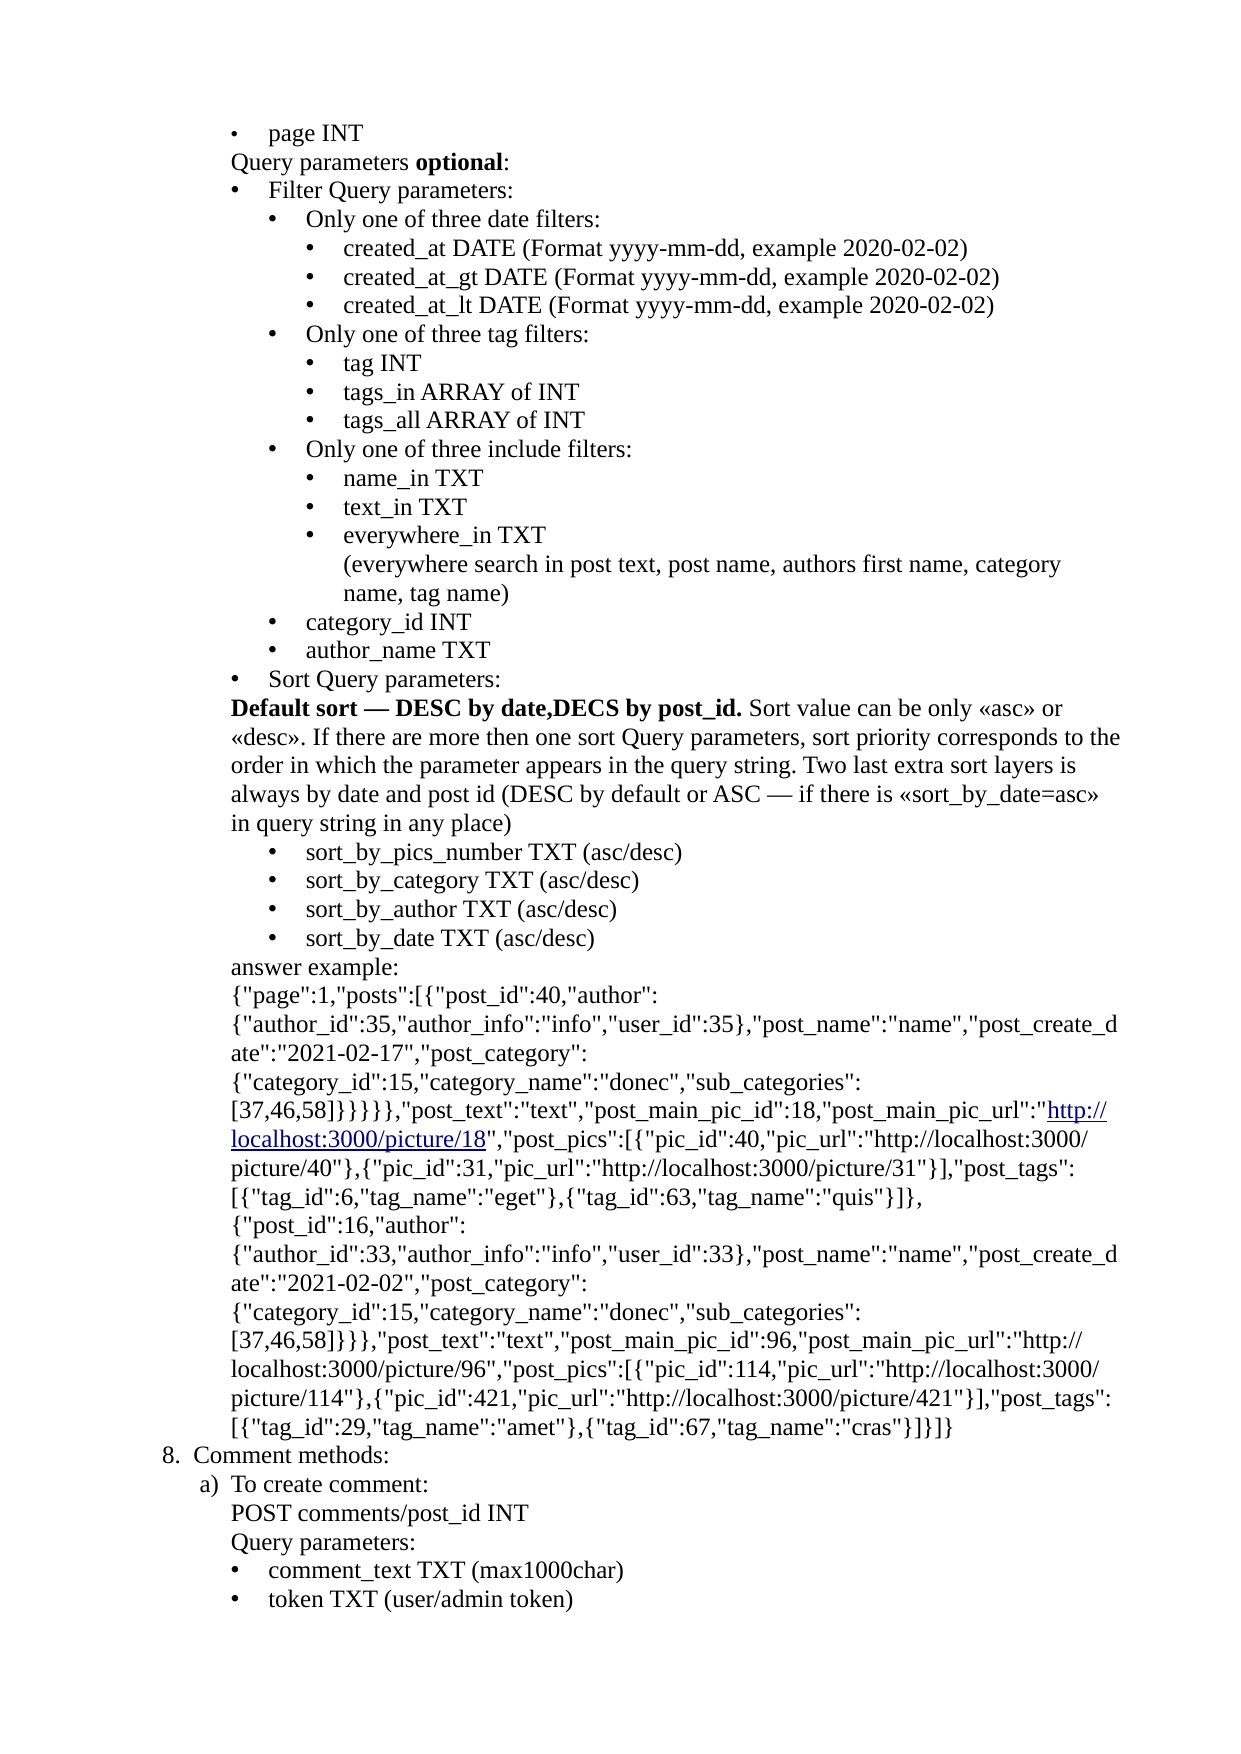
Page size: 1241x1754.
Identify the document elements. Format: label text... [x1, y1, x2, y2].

list sort_by_date TXT (asc/desc) [268, 923, 1122, 952]
list Comment methods: [156, 1441, 1122, 1469]
list page INT [231, 118, 1122, 147]
list author_name TXT [268, 636, 1122, 664]
list Only one of three include filters: [268, 434, 1122, 463]
list sort_by_author TXT (asc/desc) [268, 894, 1122, 923]
list category_id INT [268, 607, 1122, 636]
list POST comments/post_id INT [193, 1498, 1122, 1527]
list Sort Query parameters: [231, 664, 1122, 693]
list (everywhere search in post text, post name, authors first name, category name, tag name) [306, 549, 1122, 607]
list Default sort — DESC by date,DECS by post_id. Sort value can be only «asc» or «desc». If there are more then one sort Query parameters, sort priority corresponds to the order in which the parameter appears in the query string. Two last extra sort layers is always by date and post id (DESC by default or ASC — if there is «sort_by_date=asc» in query string in any place) [193, 693, 1122, 837]
list Only one of three tag filters: [268, 319, 1122, 348]
list sort_by_pics_number TXT (asc/desc) [268, 837, 1122, 866]
list created_at_gt DATE (Format yyyy-mm-dd, example 2020-02-02) [306, 262, 1122, 291]
list created_at_lt DATE (Format yyyy-mm-dd, example 2020-02-02) [306, 291, 1122, 319]
list Query parameters optional: [193, 147, 1122, 176]
list Query parameters: [193, 1527, 1122, 1556]
list answer example: [193, 952, 1122, 981]
list sort_by_category TXT (asc/desc) [268, 866, 1122, 894]
list {"page":1,"posts":[{"post_id":40,"author":{"author_id":35,"author_info":"info","user_id":35},"post_name":"name","post_create_date":"2021-02-17","post_category":{"category_id":15,"category_name":"donec","sub_categories":[37,46,58]}}}}},"post_text":"text","post_main_pic_id":18,"post_main_pic_url":"http://localhost:3000/picture/18","post_pics":[{"pic_id":40,"pic_url":"http://localhost:3000/picture/40"},{"pic_id":31,"pic_url":"http://localhost:3000/picture/31"}],"post_tags":[{"tag_id":6,"tag_name":"eget"},{"tag_id":63,"tag_name":"quis"}]},{"post_id":16,"author":{"author_id":33,"author_info":"info","user_id":33},"post_name":"name","post_create_date":"2021-02-02","post_category":{"category_id":15,"category_name":"donec","sub_categories":[37,46,58]}}},"post_text":"text","post_main_pic_id":96,"post_main_pic_url":"http://localhost:3000/picture/96","post_pics":[{"pic_id":114,"pic_url":"http://localhost:3000/picture/114"},{"pic_id":421,"pic_url":"http://localhost:3000/picture/421"}],"post_tags":[{"tag_id":29,"tag_name":"amet"},{"tag_id":67,"tag_name":"cras"}]}]} [193, 981, 1122, 1441]
list comment_text TXT (max1000char) [231, 1556, 1122, 1584]
list tag INT [306, 348, 1122, 377]
list tags_in ARRAY of INT [306, 377, 1122, 406]
list name_in TXT [306, 463, 1122, 492]
list created_at DATE (Format yyyy-mm-dd, example 2020-02-02) [306, 233, 1122, 262]
list text_in TXT [306, 492, 1122, 521]
list To create comment: [193, 1469, 1122, 1498]
list everywhere_in TXT [306, 521, 1122, 549]
list Only one of three date filters: [268, 204, 1122, 233]
list Filter Query parameters: [231, 176, 1122, 204]
list tags_all ARRAY of INT [306, 406, 1122, 434]
list token TXT (user/admin token) [231, 1584, 1122, 1613]
